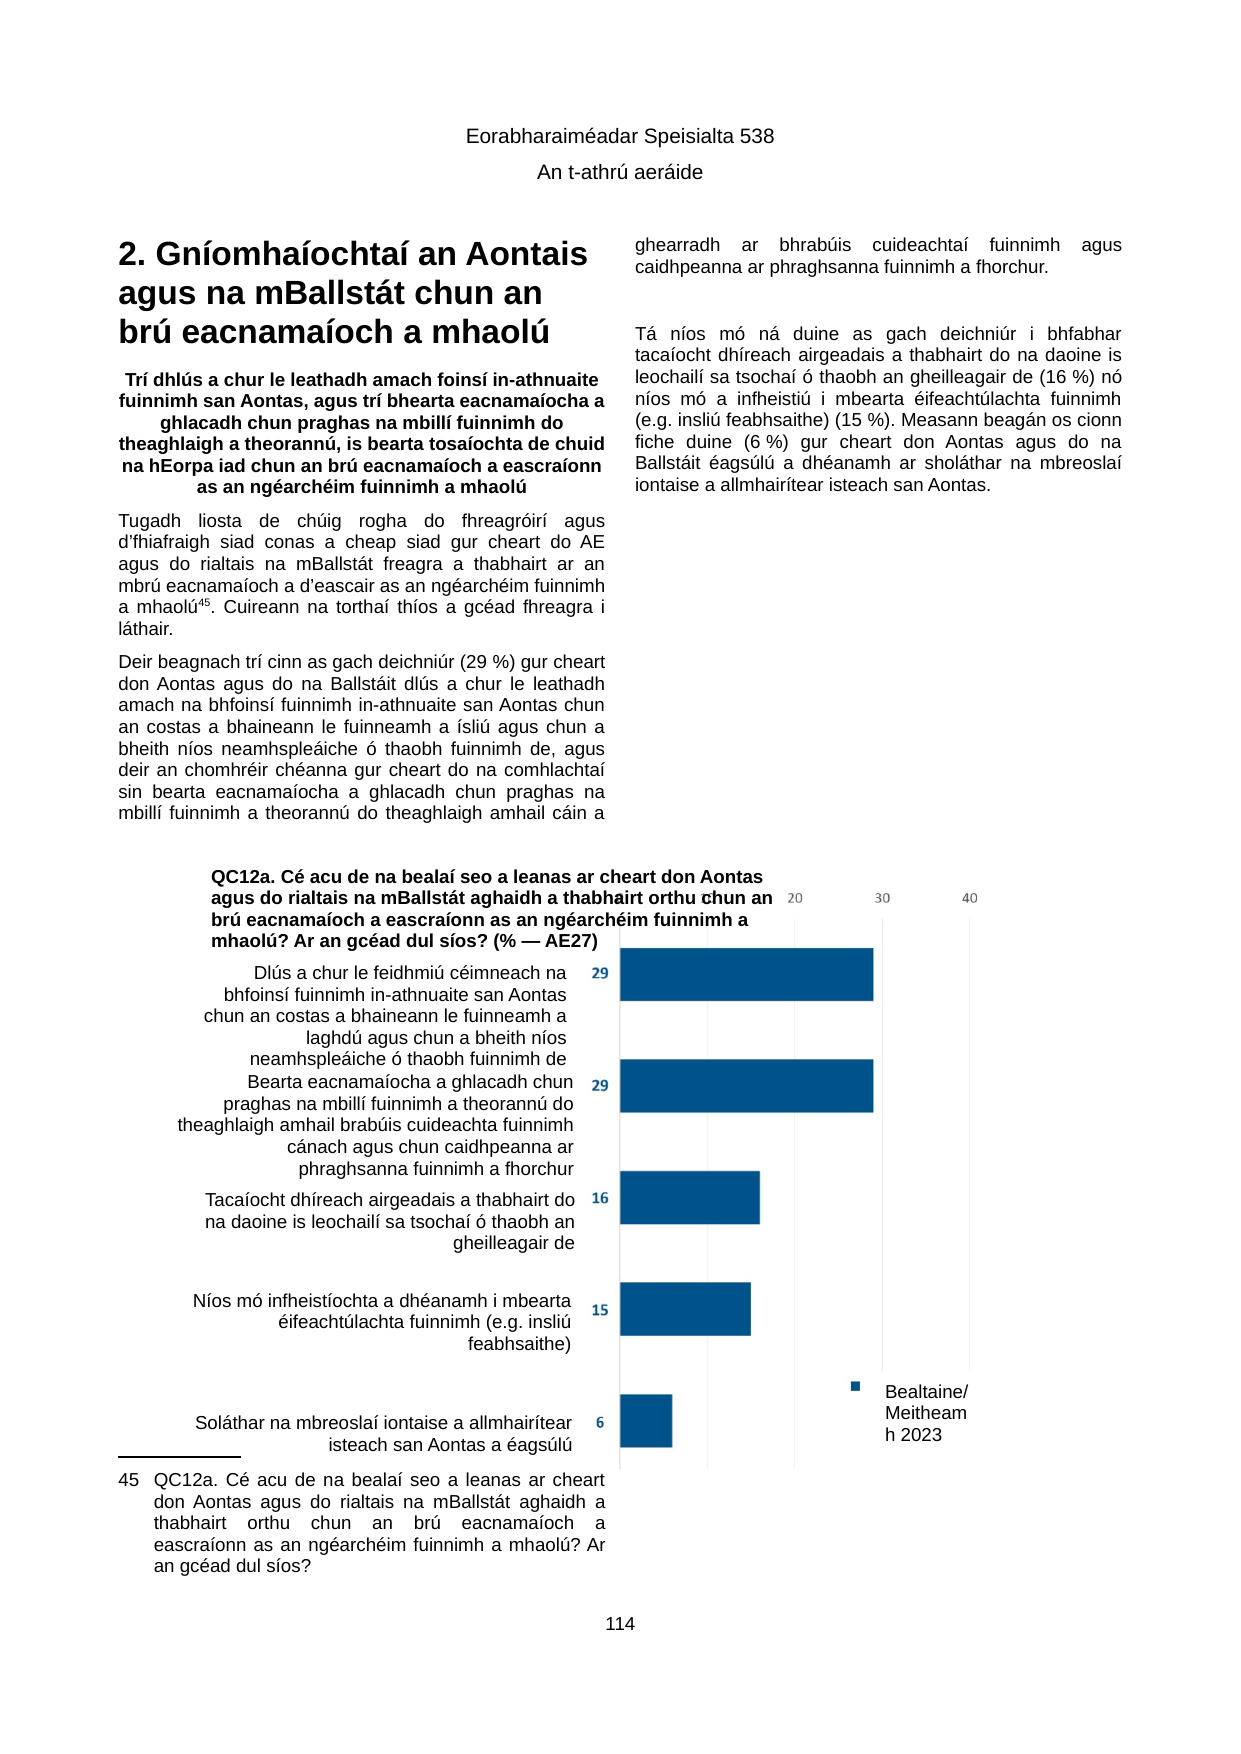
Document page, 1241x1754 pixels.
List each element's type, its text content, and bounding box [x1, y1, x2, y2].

text Tugadh liosta de chúig rogha do fhreagróirí agus d’fhiafraigh siad conas a cheap siad gur cheart do AE agus do rialtais na mBallstát freagra a thabhairt ar an mbrú eacnamaíoch a d’eascair as an ngéarchéim fuinnimh a mhaolú. Cuireann na torthaí thíos a gcéad fhreagra i láthair. [118, 510, 605, 639]
picture [585, 872, 992, 1469]
text Tá níos mó ná duine as gach deichniúr i bhfabhar tacaíocht dhíreach airgeadais a thabhairt do na daoine is leochailí sa tsochaí ó thaobh an gheilleagair de (16 %) nó níos mó a infheistiú i mbearta éifeachtúlachta fuinnimh (e.g. insliú feabhsaithe) (15 %). Measann beagán os cionn fiche duine (6 %) gur cheart don Aontas agus do na Ballstáit éagsúlú a dhéanamh ar sholáthar na mbreoslaí iontaise a allmhairítear isteach san Aontas. [635, 323, 1122, 495]
subtitle 2. Gníomhaíochtaí an Aontais agus na mBallstát chun an brú eacnamaíoch a mhaolú [118, 234, 605, 350]
text Deir beagnach trí cinn as gach deichniúr (29 %) gur cheart don Aontas agus do na Ballstáit dlús a chur le leathadh amach na bhfoinsí fuinnimh in-athnuaite san Aontas chun an costas a bhaineann le fuinneamh a ísliú agus chun a bheith níos neamhspleáiche ó thaobh fuinnimh de, agus deir an chomhréir chéanna gur cheart do na comhlachtaí sin bearta eacnamaíocha a ghlacadh chun praghas na mbillí fuinnimh a theorannú do theaghlaigh amhail cáin a [118, 651, 605, 823]
text ghearradh ar bhrabúis cuideachtaí fuinnimh agus caidhpeanna ar phraghsanna fuinnimh a fhorchur. [635, 234, 1122, 277]
text QC12a. Cé acu de na bealaí seo a leanas ar cheart don Aontas agus do rialtais na mBallstát aghaidh a thabhairt orthu chun an brú eacnamaíoch a eascraíonn as an ngéarchéim fuinnimh a mhaolú? Ar an gcéad dul síos? [118, 1469, 605, 1577]
text Trí dhlús a chur le leathadh amach foinsí in-athnuaite fuinnimh san Aontas, agus trí bhearta eacnamaíocha a ghlacadh chun praghas na mbillí fuinnimh do theaghlaigh a theorannú, is bearta tosaíochta de chuid na hEorpa iad chun an brú eacnamaíoch a eascraíonn as an ngéarchéim fuinnimh a mhaolú [118, 368, 605, 498]
